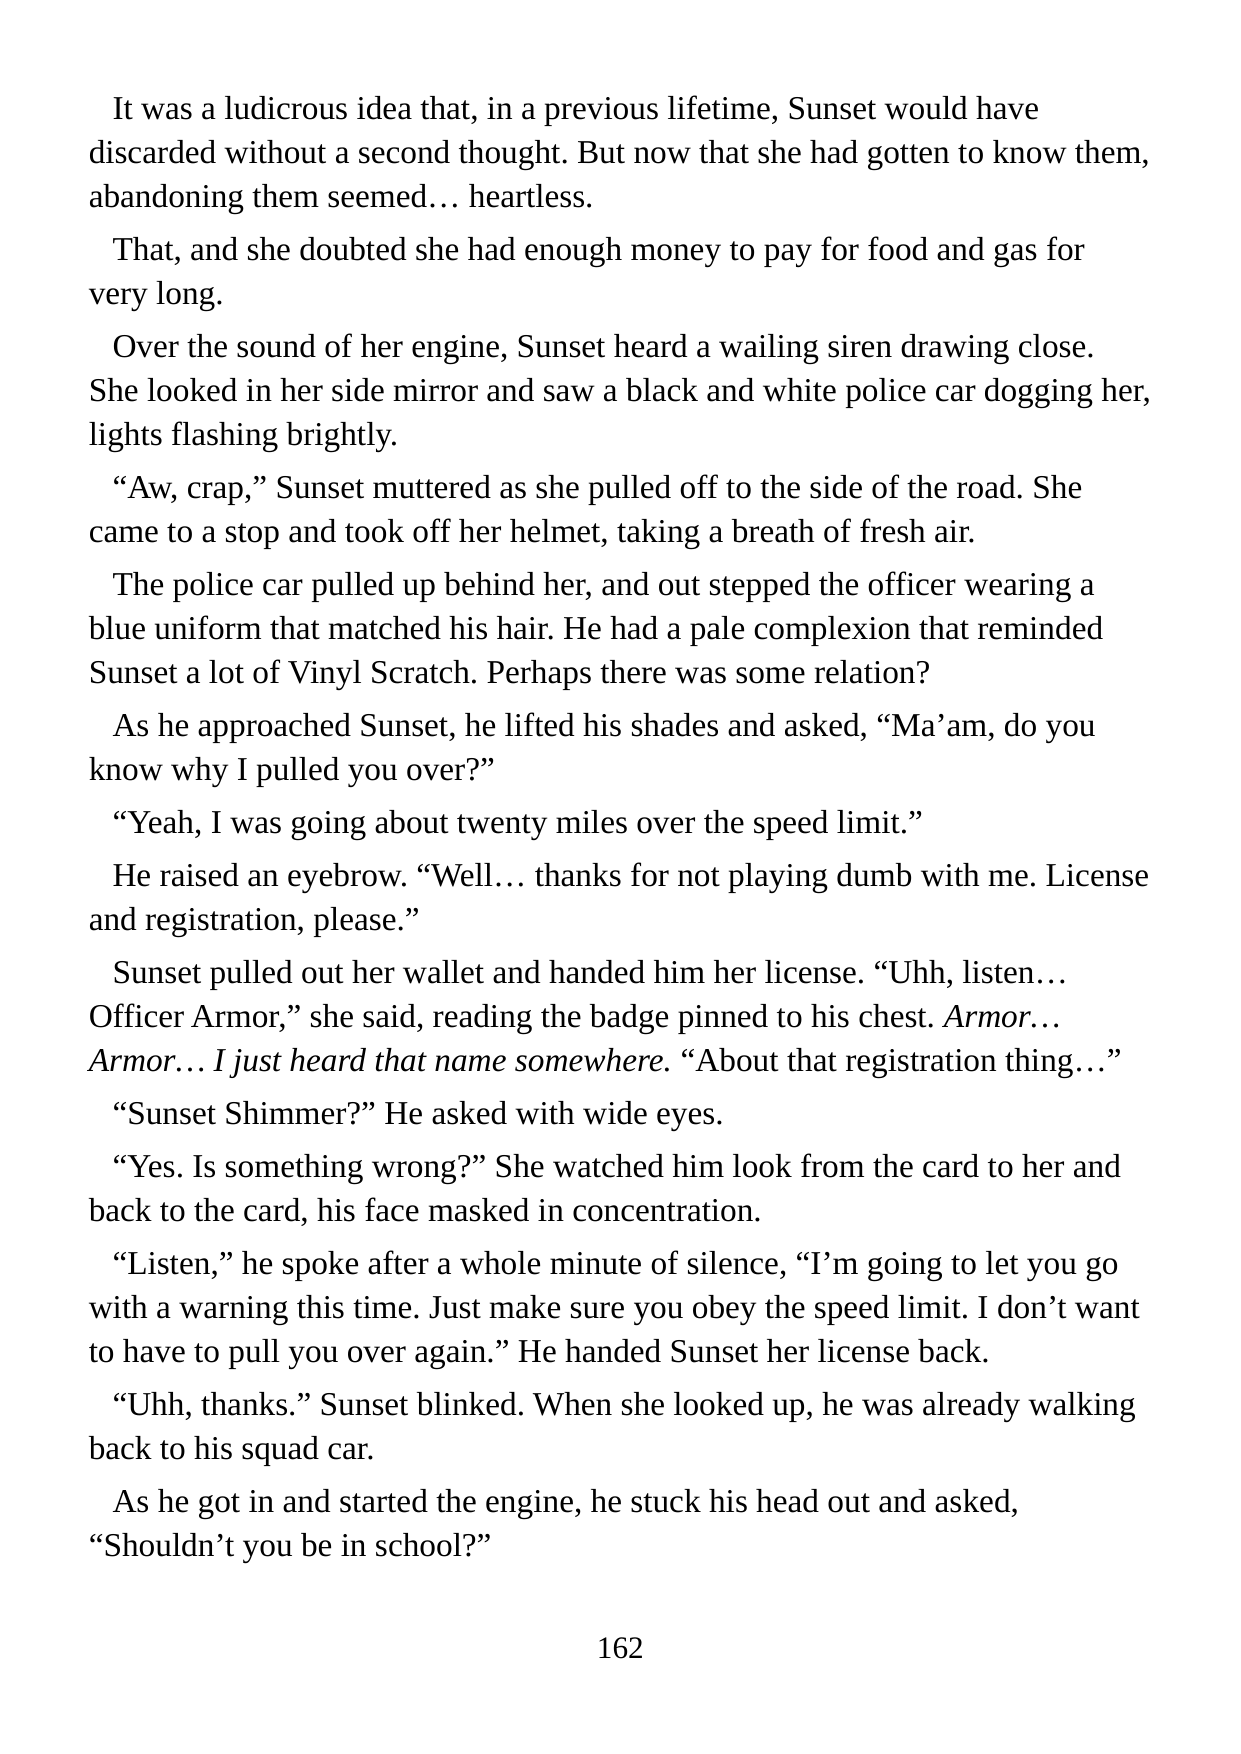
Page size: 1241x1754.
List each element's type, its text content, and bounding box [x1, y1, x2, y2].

text That, and she doubted she had enough money to pay for food and gas for very long. [88, 229, 1152, 312]
text Over the sound of her engine, Sunset heard a wailing siren drawing close. She looked in her side mirror and saw a black and white police car dogging her, lights flashing brightly. [88, 327, 1152, 453]
text As he approached Sunset, he lifted his shades and asked, “Ma’am, do you know why I pulled you over?” [88, 706, 1152, 788]
text “Listen,” he spoke after a whole minute of silence, “I’m going to let you go with a warning this time. Just make sure you obey the speed limit. I don’t want to have to pull you over again.” He handed Sunset her license back. [88, 1243, 1152, 1370]
text “Aw, crap,” Sunset muttered as she pulled off to the side of the road. She came to a stop and took off her helmet, taking a breath of fresh air. [88, 468, 1152, 550]
text Sunset pulled out her wallet and handed him her license. “Uhh, listen… Officer Armor,” she said, reading the badge pinned to his chest. Armor… Armor… I just heard that name somewhere. “About that registration thing…” [88, 952, 1152, 1079]
text It was a ludicrous idea that, in a previous lifetime, Sunset would have discarded without a second thought. But now that she had gotten to know them, abandoning them seemed… heartless. [88, 88, 1152, 215]
text “Yeah, I was going about twenty miles over the speed limit.” [88, 803, 1152, 841]
text “Yes. Is something wrong?” She watched him look from the card to her and back to the card, his face masked in concentration. [88, 1146, 1152, 1229]
text He raised an eyebrow. “Well… thanks for not playing dumb with me. License and registration, please.” [88, 856, 1152, 938]
text The police car pulled up behind her, and out stepped the officer wearing a blue uniform that matched his hair. He had a pale complexion that reminded Sunset a lot of Vinyl Scratch. Perhaps there was some relation? [88, 564, 1152, 691]
text As he got in and started the engine, he stuck his head out and asked, “Shouldn’t you be in school?” [88, 1481, 1152, 1564]
text “Sunset Shimmer?” He asked with wide eyes. [88, 1093, 1152, 1132]
text “Uhh, thanks.” Sunset blinked. When she looked up, he was already walking back to his squad car. [88, 1384, 1152, 1467]
